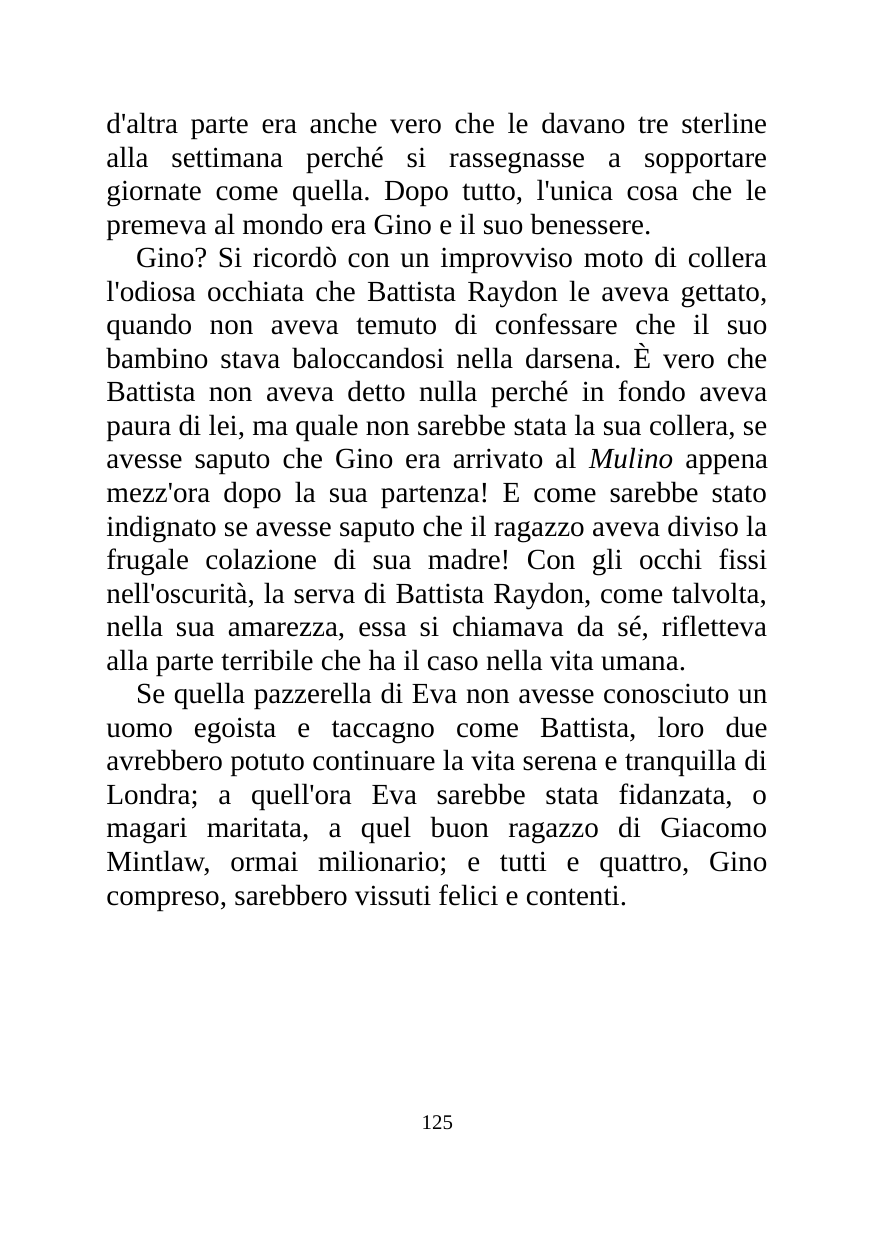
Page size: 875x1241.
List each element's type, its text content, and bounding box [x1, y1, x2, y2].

text d'altra parte era anche vero che le davano tre sterline alla settimana perché si rassegnasse a sopportare giornate come quella. Dopo tutto, l'unica cosa che le premeva al mondo era Gino e il suo benessere. [106, 106, 768, 240]
text Se quella pazzerella di Eva non avesse conosciuto un uomo egoista e taccagno come Battista, loro due avrebbero potuto continuare la vita serena e tranquilla di Londra; a quell'ora Eva sarebbe stata fidanzata, o magari maritata, a quel buon ragazzo di Giacomo Mintlaw, ormai milionario; e tutti e quattro, Gino compreso, sarebbero vissuti felici e contenti. [106, 676, 768, 911]
text Gino? Si ricordò con un improvviso moto di collera l'odiosa occhiata che Battista Raydon le aveva gettato, quando non aveva temuto di confessare che il suo bambino stava baloccandosi nella darsena. È vero che Battista non aveva detto nulla perché in fondo aveva paura di lei, ma quale non sarebbe stata la sua collera, se avesse saputo che Gino era arrivato al Mulino appena mezz'ora dopo la sua partenza! E come sarebbe stato indignato se avesse saputo che il ragazzo aveva diviso la frugale colazione di sua madre! Con gli occhi fissi nell'oscurità, la serva di Battista Raydon, come talvolta, nella sua amarezza, essa si chiamava da sé, rifletteva alla parte terribile che ha il caso nella vita umana. [106, 240, 768, 676]
